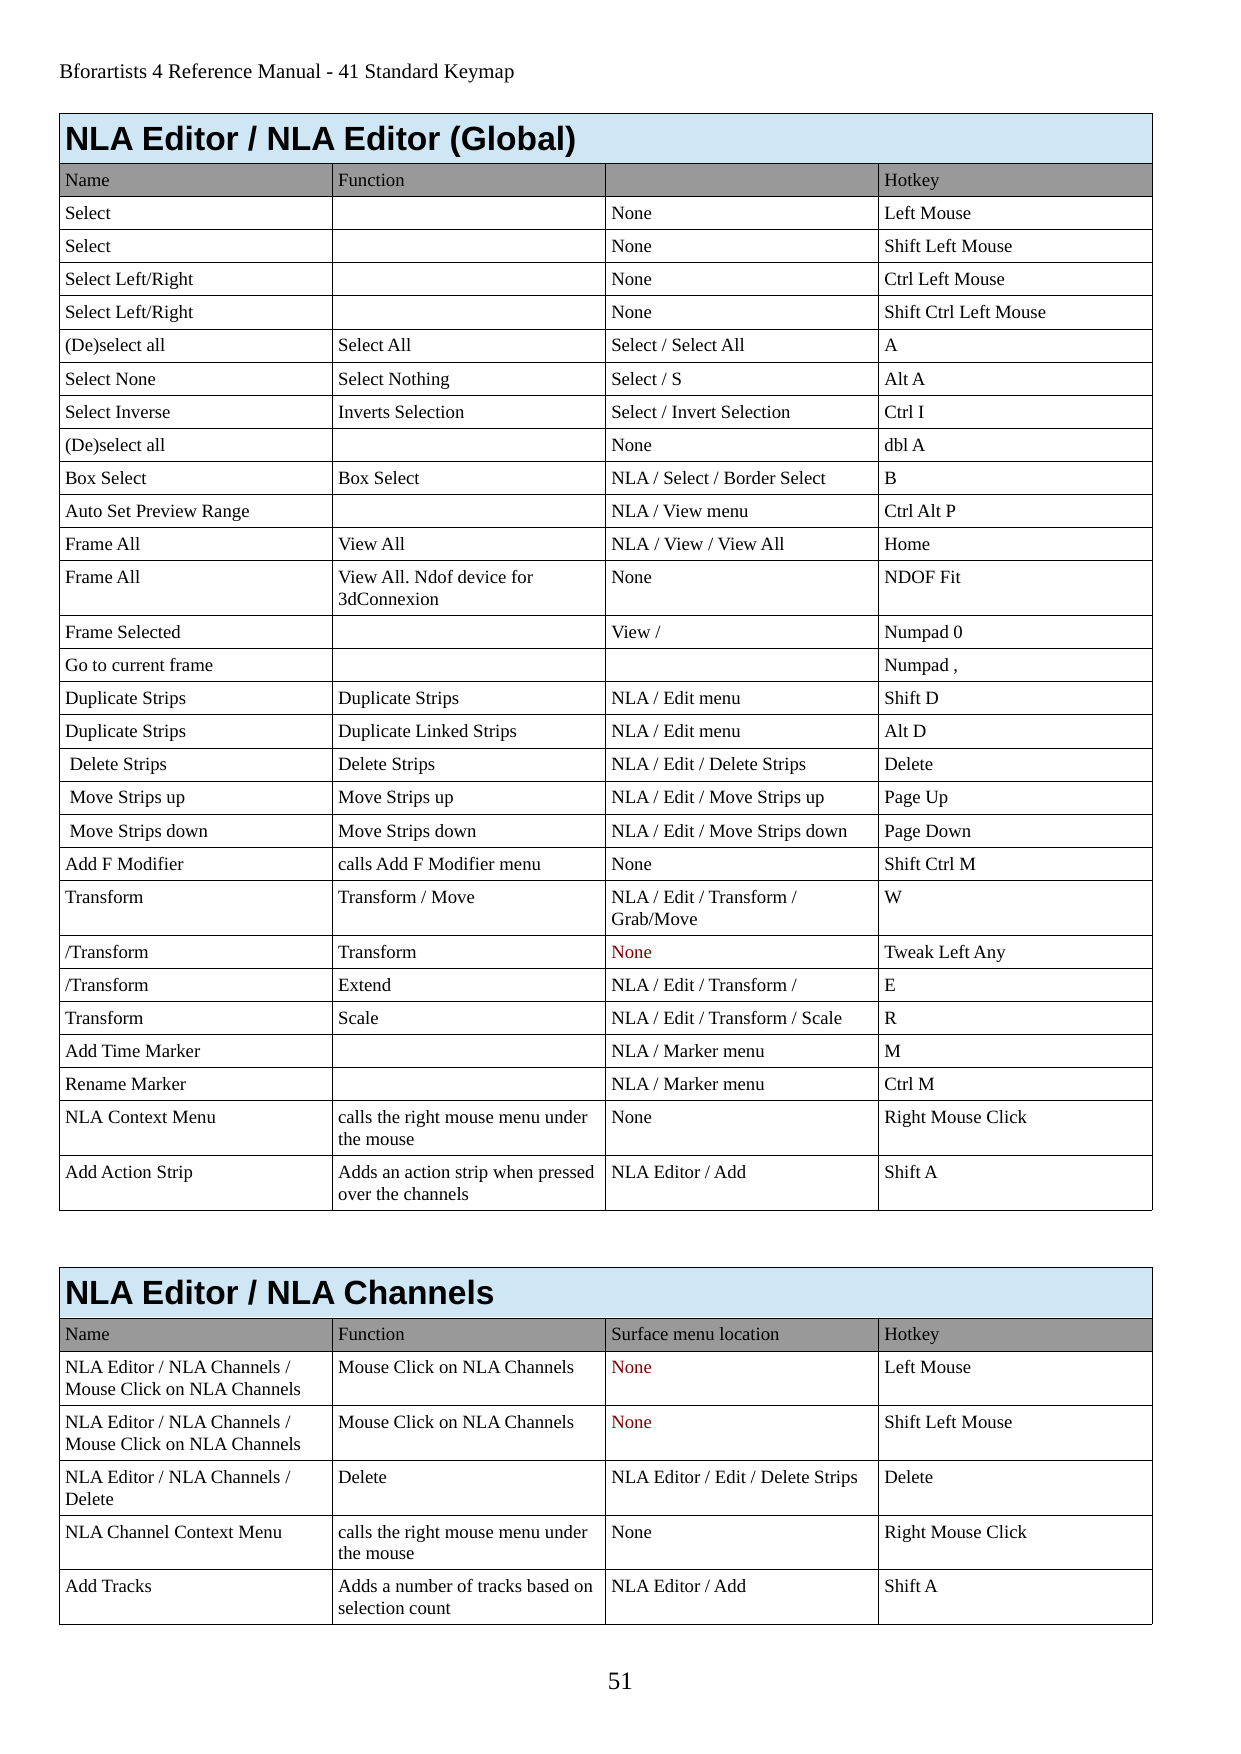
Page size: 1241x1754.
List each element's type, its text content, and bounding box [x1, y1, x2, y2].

table_cell B [879, 462, 1152, 494]
table_cell Go to current frame [60, 649, 332, 681]
table_cell Transform / Move [333, 881, 605, 935]
table_cell NLA / View / View All [606, 528, 878, 560]
table_cell (De)select all [60, 330, 332, 362]
table_cell Box Select [60, 462, 332, 494]
table_cell Page Down [879, 815, 1152, 847]
table_cell [333, 1035, 605, 1067]
table_cell None [606, 296, 878, 328]
table_cell Transform [60, 881, 332, 935]
table_cell Select [60, 230, 332, 262]
table_cell Select / Invert Selection [606, 396, 878, 428]
table_cell NLA / Edit menu [606, 682, 878, 714]
table_cell Select Left/Right [60, 296, 332, 328]
table_cell Surface menu location [606, 1319, 878, 1351]
table_cell Left Mouse [879, 197, 1152, 229]
table_cell R [879, 1002, 1152, 1034]
table_cell calls the right mouse menu under the mouse [333, 1516, 605, 1569]
table_cell NLA / Select / Border Select [606, 462, 878, 494]
table_cell Scale [333, 1002, 605, 1034]
table_cell NDOF Fit [879, 561, 1152, 615]
table_cell Ctrl M [879, 1068, 1152, 1100]
table_cell View / [606, 616, 878, 648]
table_cell Name [60, 1319, 332, 1351]
table_cell Duplicate Strips [333, 682, 605, 714]
table_cell NLA / Marker menu [606, 1068, 878, 1100]
table_cell None [606, 1101, 878, 1155]
table_cell Delete Strips [60, 749, 332, 781]
table_cell [333, 263, 605, 295]
table_cell [333, 230, 605, 262]
table_cell (De)select all [60, 429, 332, 461]
table_cell NLA / Edit / Transform / Scale [606, 1002, 878, 1034]
table_cell Select / S [606, 363, 878, 395]
table_cell Delete [333, 1461, 605, 1515]
table_cell Frame All [60, 561, 332, 615]
table_cell Numpad 0 [879, 616, 1152, 648]
table_header NLA Editor / NLA Editor (Global) [60, 114, 1152, 163]
table_cell Name [60, 164, 332, 196]
table_cell NLA Editor / Add [606, 1156, 878, 1210]
table_cell NLA / Edit / Delete Strips [606, 749, 878, 781]
table_cell Adds a number of tracks based on selection count [333, 1570, 605, 1624]
table_cell Add F Modifier [60, 848, 332, 880]
table_cell dbl A [879, 429, 1152, 461]
table_cell Shift Ctrl Left Mouse [879, 296, 1152, 328]
table_cell Inverts Selection [333, 396, 605, 428]
table_cell NLA Context Menu [60, 1101, 332, 1155]
table_cell Add Tracks [60, 1570, 332, 1624]
table_cell Duplicate Strips [60, 682, 332, 714]
table_cell None [606, 230, 878, 262]
table_cell Extend [333, 969, 605, 1001]
table_cell None [606, 263, 878, 295]
table_cell Delete [879, 1461, 1152, 1515]
table_cell [333, 197, 605, 229]
table_cell M [879, 1035, 1152, 1067]
table_cell NLA / Marker menu [606, 1035, 878, 1067]
table_cell Shift Ctrl M [879, 848, 1152, 880]
table_cell NLA / View menu [606, 495, 878, 527]
table_cell Shift A [879, 1570, 1152, 1624]
table_cell Add Action Strip [60, 1156, 332, 1210]
table_cell Tweak Left Any [879, 936, 1152, 968]
table_cell NLA / Edit menu [606, 715, 878, 747]
table_cell Move Strips up [333, 782, 605, 814]
table_cell [333, 296, 605, 328]
table_cell /Transform [60, 969, 332, 1001]
table_cell /Transform [60, 936, 332, 968]
table_cell Home [879, 528, 1152, 560]
table_cell Box Select [333, 462, 605, 494]
table_cell NLA Editor / Edit / Delete Strips [606, 1461, 878, 1515]
table_cell Shift A [879, 1156, 1152, 1210]
table_cell Auto Set Preview Range [60, 495, 332, 527]
table_cell Function [333, 1319, 605, 1351]
table_cell Mouse Click on NLA Channels [333, 1406, 605, 1460]
table_cell None [606, 1352, 878, 1405]
table_cell Select Inverse [60, 396, 332, 428]
table_cell Frame Selected [60, 616, 332, 648]
table_cell Select All [333, 330, 605, 362]
table_cell E [879, 969, 1152, 1001]
table_cell NLA Editor / NLA Channels / Mouse Click on NLA Channels [60, 1352, 332, 1405]
table_header NLA Editor / NLA Channels [60, 1268, 1152, 1317]
table_cell NLA Editor / NLA Channels / Delete [60, 1461, 332, 1515]
table_cell None [606, 1406, 878, 1460]
table_cell Select Left/Right [60, 263, 332, 295]
table_cell Left Mouse [879, 1352, 1152, 1405]
table_cell NLA Editor / NLA Channels / Mouse Click on NLA Channels [60, 1406, 332, 1460]
table_cell W [879, 881, 1152, 935]
table_cell None [606, 1516, 878, 1569]
table_cell Ctrl Left Mouse [879, 263, 1152, 295]
table_cell Rename Marker [60, 1068, 332, 1100]
table_cell Numpad , [879, 649, 1152, 681]
table_cell Adds an action strip when pressed over the channels [333, 1156, 605, 1210]
table_cell [606, 164, 878, 196]
table_cell Ctrl I [879, 396, 1152, 428]
table_cell Hotkey [879, 164, 1152, 196]
table_cell Shift Left Mouse [879, 1406, 1152, 1460]
table_cell Select None [60, 363, 332, 395]
table_cell Mouse Click on NLA Channels [333, 1352, 605, 1405]
table_cell Frame All [60, 528, 332, 560]
table_cell View All [333, 528, 605, 560]
table_cell Page Up [879, 782, 1152, 814]
table_cell [333, 495, 605, 527]
table_cell Delete [879, 749, 1152, 781]
table_cell Right Mouse Click [879, 1516, 1152, 1569]
table_cell NLA / Edit / Transform / Grab/Move [606, 881, 878, 935]
table_cell calls Add F Modifier menu [333, 848, 605, 880]
table_cell Select Nothing [333, 363, 605, 395]
table_cell NLA Channel Context Menu [60, 1516, 332, 1569]
table_cell None [606, 561, 878, 615]
table_cell None [606, 197, 878, 229]
table_cell A [879, 330, 1152, 362]
table_cell Duplicate Strips [60, 715, 332, 747]
table_cell NLA / Edit / Transform / [606, 969, 878, 1001]
table_cell Transform [333, 936, 605, 968]
table_cell Ctrl Alt P [879, 495, 1152, 527]
table_cell NLA Editor / Add [606, 1570, 878, 1624]
table_cell Move Strips down [333, 815, 605, 847]
table_cell None [606, 429, 878, 461]
table_cell [606, 649, 878, 681]
table_cell [333, 649, 605, 681]
table_cell [333, 1068, 605, 1100]
table_cell NLA / Edit / Move Strips up [606, 782, 878, 814]
table_cell Alt A [879, 363, 1152, 395]
table_cell calls the right mouse menu under the mouse [333, 1101, 605, 1155]
table_cell [333, 616, 605, 648]
table_cell Alt D [879, 715, 1152, 747]
table_cell Shift Left Mouse [879, 230, 1152, 262]
table_cell Right Mouse Click [879, 1101, 1152, 1155]
table_cell NLA / Edit / Move Strips down [606, 815, 878, 847]
table_cell None [606, 936, 878, 968]
table_cell None [606, 848, 878, 880]
table_cell Function [333, 164, 605, 196]
table_cell Add Time Marker [60, 1035, 332, 1067]
table_cell Duplicate Linked Strips [333, 715, 605, 747]
table_cell Shift D [879, 682, 1152, 714]
table_cell Move Strips up [60, 782, 332, 814]
table_cell [333, 429, 605, 461]
table_cell Hotkey [879, 1319, 1152, 1351]
table_cell Delete Strips [333, 749, 605, 781]
table_cell Select [60, 197, 332, 229]
table_cell Select / Select All [606, 330, 878, 362]
table_cell Move Strips down [60, 815, 332, 847]
table_cell View All. Ndof device for 3dConnexion [333, 561, 605, 615]
table_cell Transform [60, 1002, 332, 1034]
